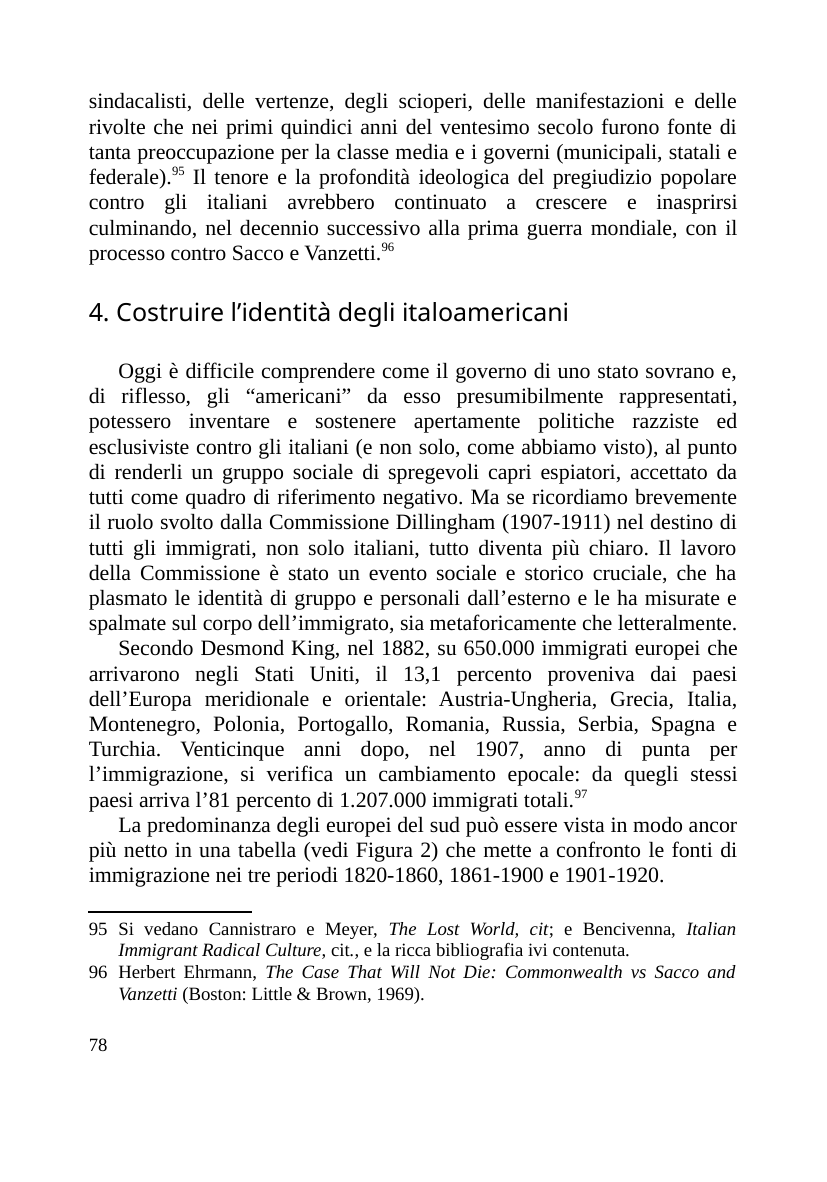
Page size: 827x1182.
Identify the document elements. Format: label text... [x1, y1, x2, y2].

text La predominanza degli europei del sud può essere vista in modo ancor più netto in una tabella (vedi Figura 2) che mette a confronto le fonti di immigrazione nei tre periodi 1820-1860, 1861-1900 e 1901-1920. [88, 812, 738, 887]
text Secondo Desmond King, nel 1882, su 650.000 immigrati europei che arrivarono negli Stati Uniti, il 13,1 percento proveniva dai paesi dell’Europa meridionale e orientale: Austria-Ungheria, Grecia, Italia, Montenegro, Polonia, Portogallo, Romania, Russia, Serbia, Spagna e Turchia. Venticinque anni dopo, nel 1907, anno di punta per l’immigrazione, si verifica un cambiamento epocale: da quegli stessi paesi arriva l’81 percento di 1.207.000 immigrati totali. [88, 635, 738, 812]
text 4. Costruire l’identità degli italoamericani [88, 294, 738, 328]
text Si vedano Cannistraro e Meyer, The Lost World, cit; e Bencivenna, Italian Immigrant Radical Culture, cit., e la ricca bibliografia ivi contenuta. [88, 918, 738, 961]
text Herbert Ehrmann, The Case That Will Not Die: Commonwealth vs Sacco and Vanzetti (Boston: Little & Brown, 1969). [88, 961, 738, 1004]
text sindacalisti, delle vertenze, degli scioperi, delle manifestazioni e delle rivolte che nei primi quindici anni del ventesimo secolo furono fonte di tanta preoccupazione per la classe media e i governi (municipali, statali e federale). Il tenore e la profondità ideologica del pregiudizio popolare contro gli italiani avrebbero continuato a crescere e inasprirsi culminando, nel decennio successivo alla prima guerra mondiale, con il processo contro Sacco e Vanzetti. [88, 88, 738, 265]
text Oggi è difficile comprendere come il governo di uno stato sovrano e, di riflesso, gli “americani” da esso presumibilmente rappresentati, potessero inventare e sostenere apertamente politiche razziste ed esclusiviste contro gli italiani (e non solo, come abbiamo visto), al punto di renderli un gruppo sociale di spregevoli capri espiatori, accettato da tutti come quadro di riferimento negativo. Ma se ricordiamo brevemente il ruolo svolto dalla Commissione Dillingham (1907-1911) nel destino di tutti gli immigrati, non solo italiani, tutto diventa più chiaro. Il lavoro della Commissione è stato un evento sociale e storico cruciale, che ha plasmato le identità di gruppo e personali dall’esterno e le ha misurate e spalmate sul corpo dell’immigrato, sia metaforicamente che letteralmente. [88, 358, 738, 635]
